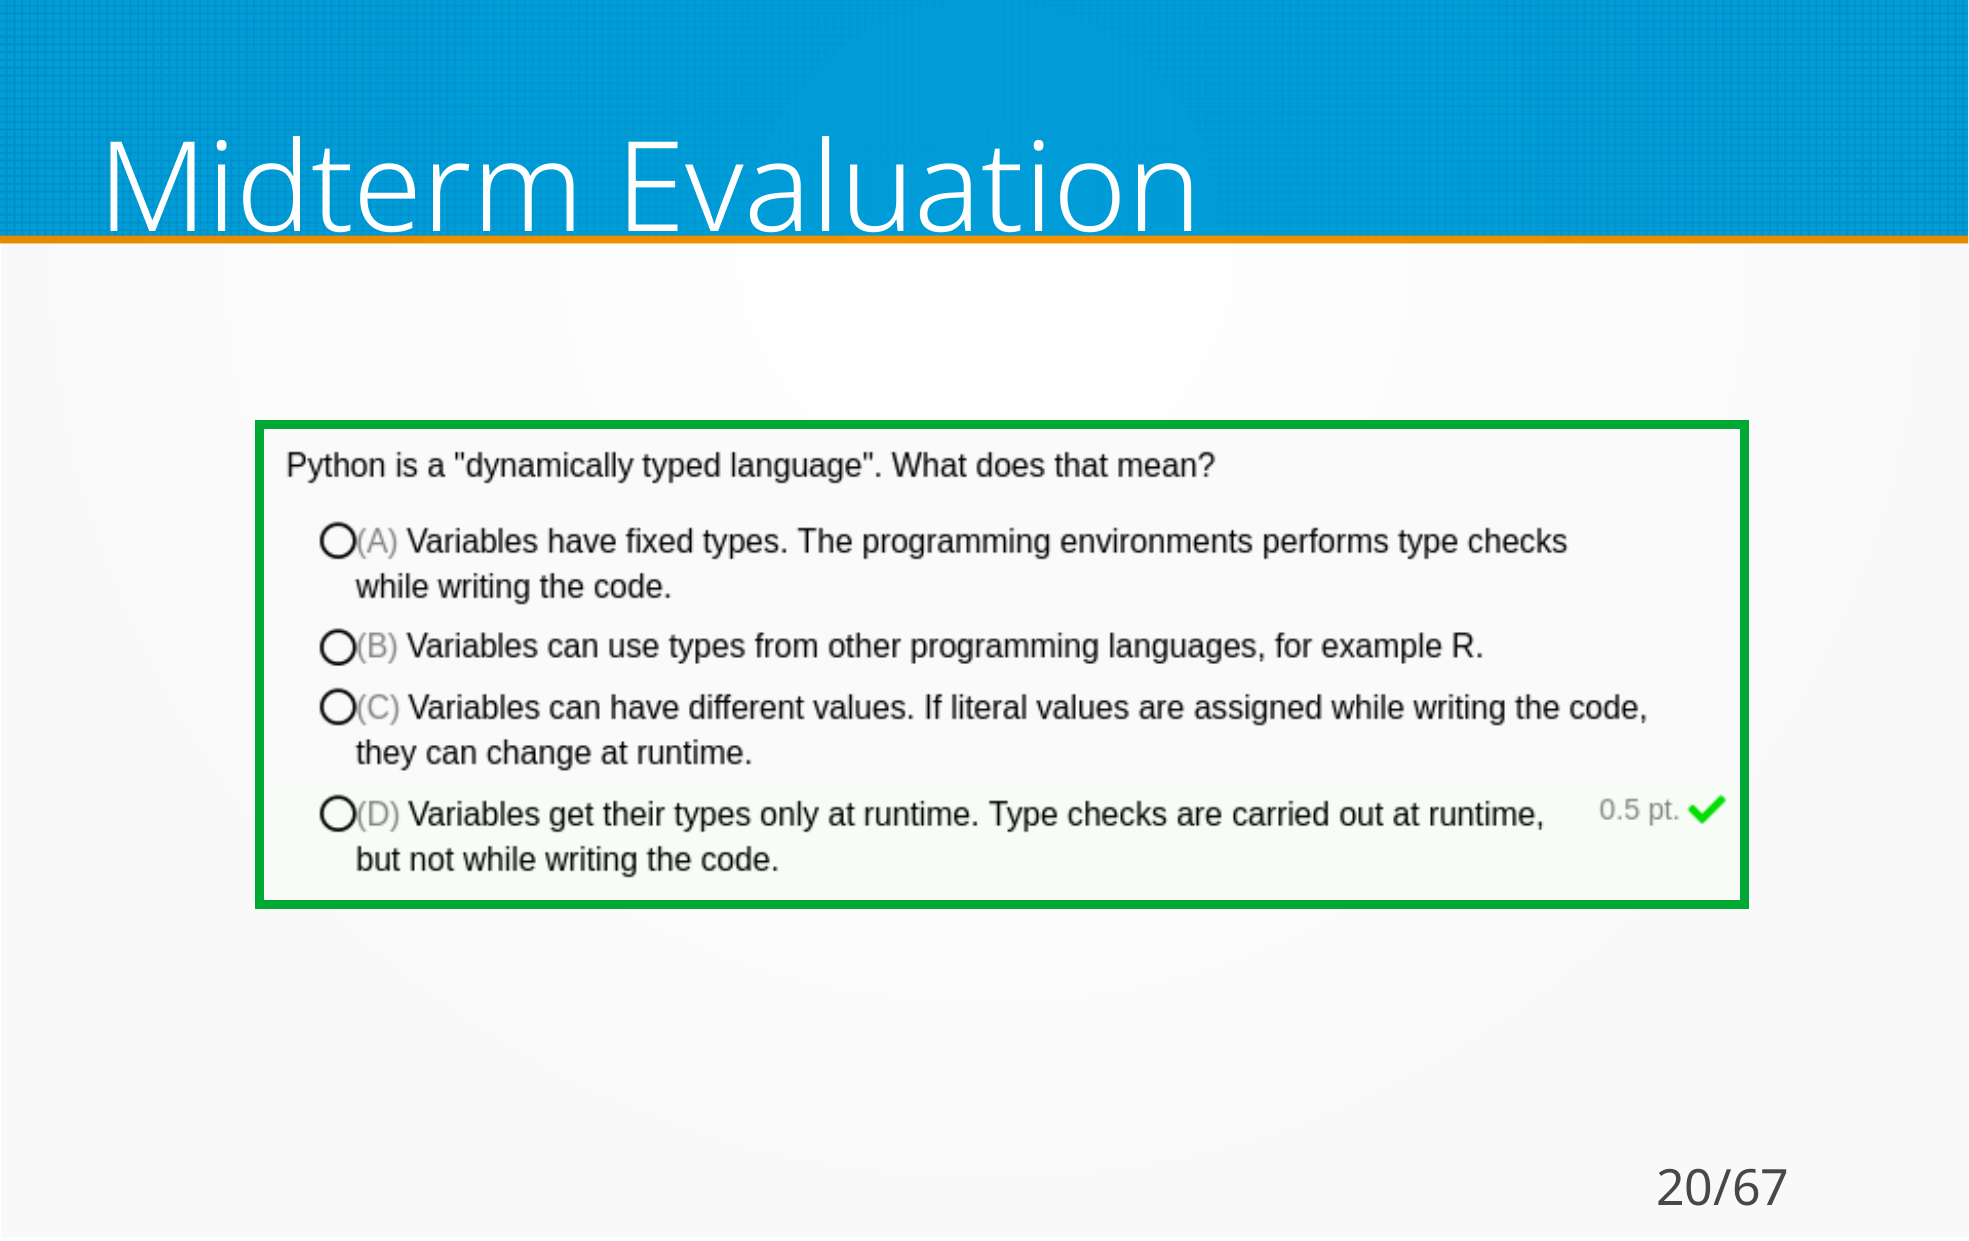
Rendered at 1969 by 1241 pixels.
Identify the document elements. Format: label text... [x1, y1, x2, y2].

title Midterm Evaluation [98, 49, 1870, 257]
picture [0, 236, 1969, 1241]
